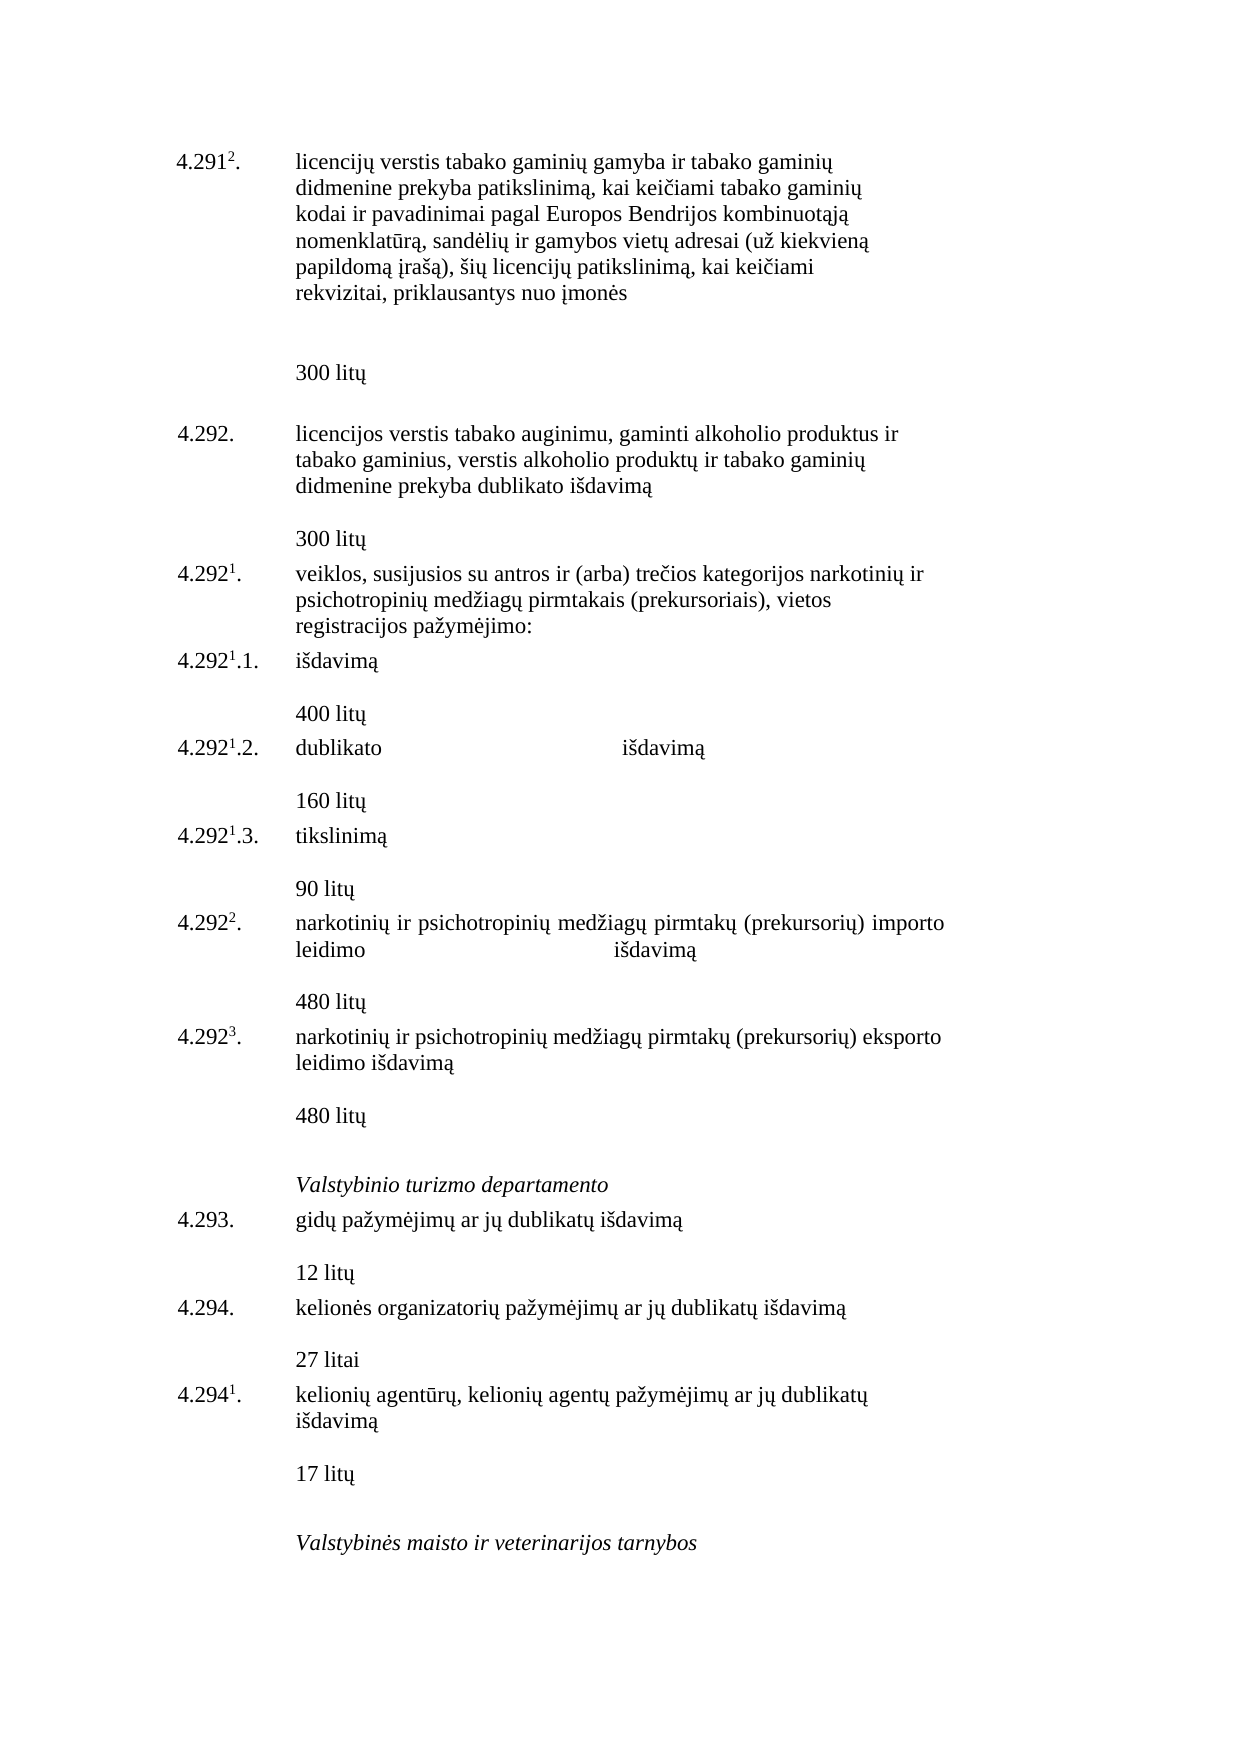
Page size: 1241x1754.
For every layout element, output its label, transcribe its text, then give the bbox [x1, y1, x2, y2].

text 4.2912. licencijų verstis tabako gaminių gamyba ir tabako gaminių didmenine prekyba patikslinimą, kai keičiami tabako gaminių kodai ir pavadinimai pagal Europos Bendrijos kombinuotąją nomenklatūrą, sandėlių ir gamybos vietų adresai (už kiekvieną papildomą įrašą), šių licencijų patikslinimą, kai keičiami rekvizitai, priklausantys nuo įmonės 300 litų [176, 148, 886, 385]
text 4.2921.1. išdavimą 400 litų [177, 647, 945, 726]
text 4.2923. narkotinių ir psichotropinių medžiagų pirmtakų (prekursorių) eksporto leidimo išdavimą 480 litų [177, 1023, 945, 1128]
text 4.293. gidų pažymėjimų ar jų dublikatų išdavimą 12 litų [177, 1206, 945, 1285]
text Valstybinio turizmo departamento [295, 1171, 945, 1198]
text 4.2921.2. dublikato išdavimą 160 litų [177, 734, 945, 813]
text Valstybinės maisto ir veterinarijos tarnybos [295, 1529, 945, 1556]
text 4.2922. narkotinių ir psichotropinių medžiagų pirmtakų (prekursorių) importo leidimo išdavimą 480 litų [177, 909, 945, 1015]
text 4.294. kelionės organizatorių pažymėjimų ar jų dublikatų išdavimą 27 litai [177, 1293, 945, 1373]
text 4.2921.3. tikslinimą 90 litų [177, 822, 945, 901]
text 4.2921. veiklos, susijusios su antros ir (arba) trečios kategorijos narkotinių ir psichotropinių medžiagų pirmtakais (prekursoriais), vietos registracijos pažymėjimo: [177, 560, 945, 639]
text 4.292. licencijos verstis tabako auginimu, gaminti alkoholio produktus ir tabako gaminius, verstis alkoholio produktų ir tabako gaminių didmenine prekyba dublikato išdavimą 300 litų [177, 419, 945, 551]
text 4.2941. kelionių agentūrų, kelionių agentų pažymėjimų ar jų dublikatų išdavimą 17 litų [177, 1381, 945, 1486]
